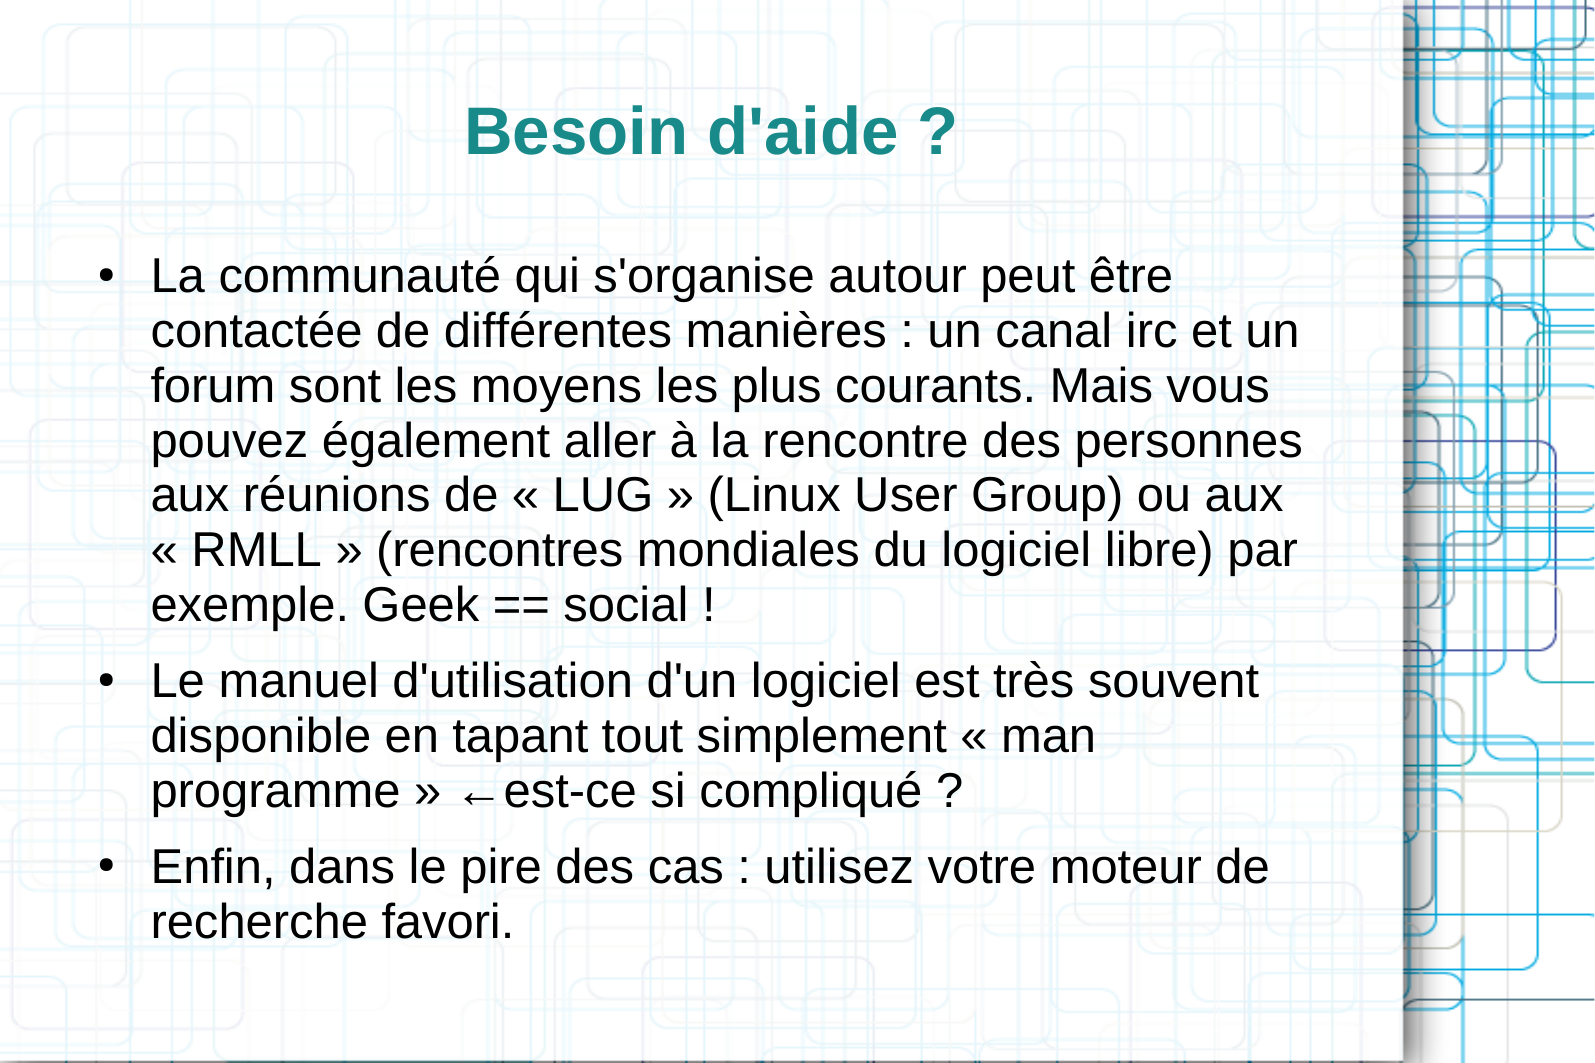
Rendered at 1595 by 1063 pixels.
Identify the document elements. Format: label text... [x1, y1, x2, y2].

list La communauté qui s'organise autour peut être contactée de différentes manières : un canal irc et un forum sont les moyens les plus courants. Mais vous pouvez également aller à la rencontre des personnes aux réunions de « LUG » (Linux User Group) ou aux « RMLL » (rencontres mondiales du logiciel libre) par exemple. Geek == social ! Le manuel d'utilisation d'un logiciel est très souvent disponible en tapant tout simplement « man programme » ←est-ce si compliqué ? Enfin, dans le pire des cas : utilisez votre moteur de recherche favori. [79, 248, 1367, 951]
picture [0, 0, 1595, 1063]
title Besoin d'aide ? [56, 42, 1367, 220]
